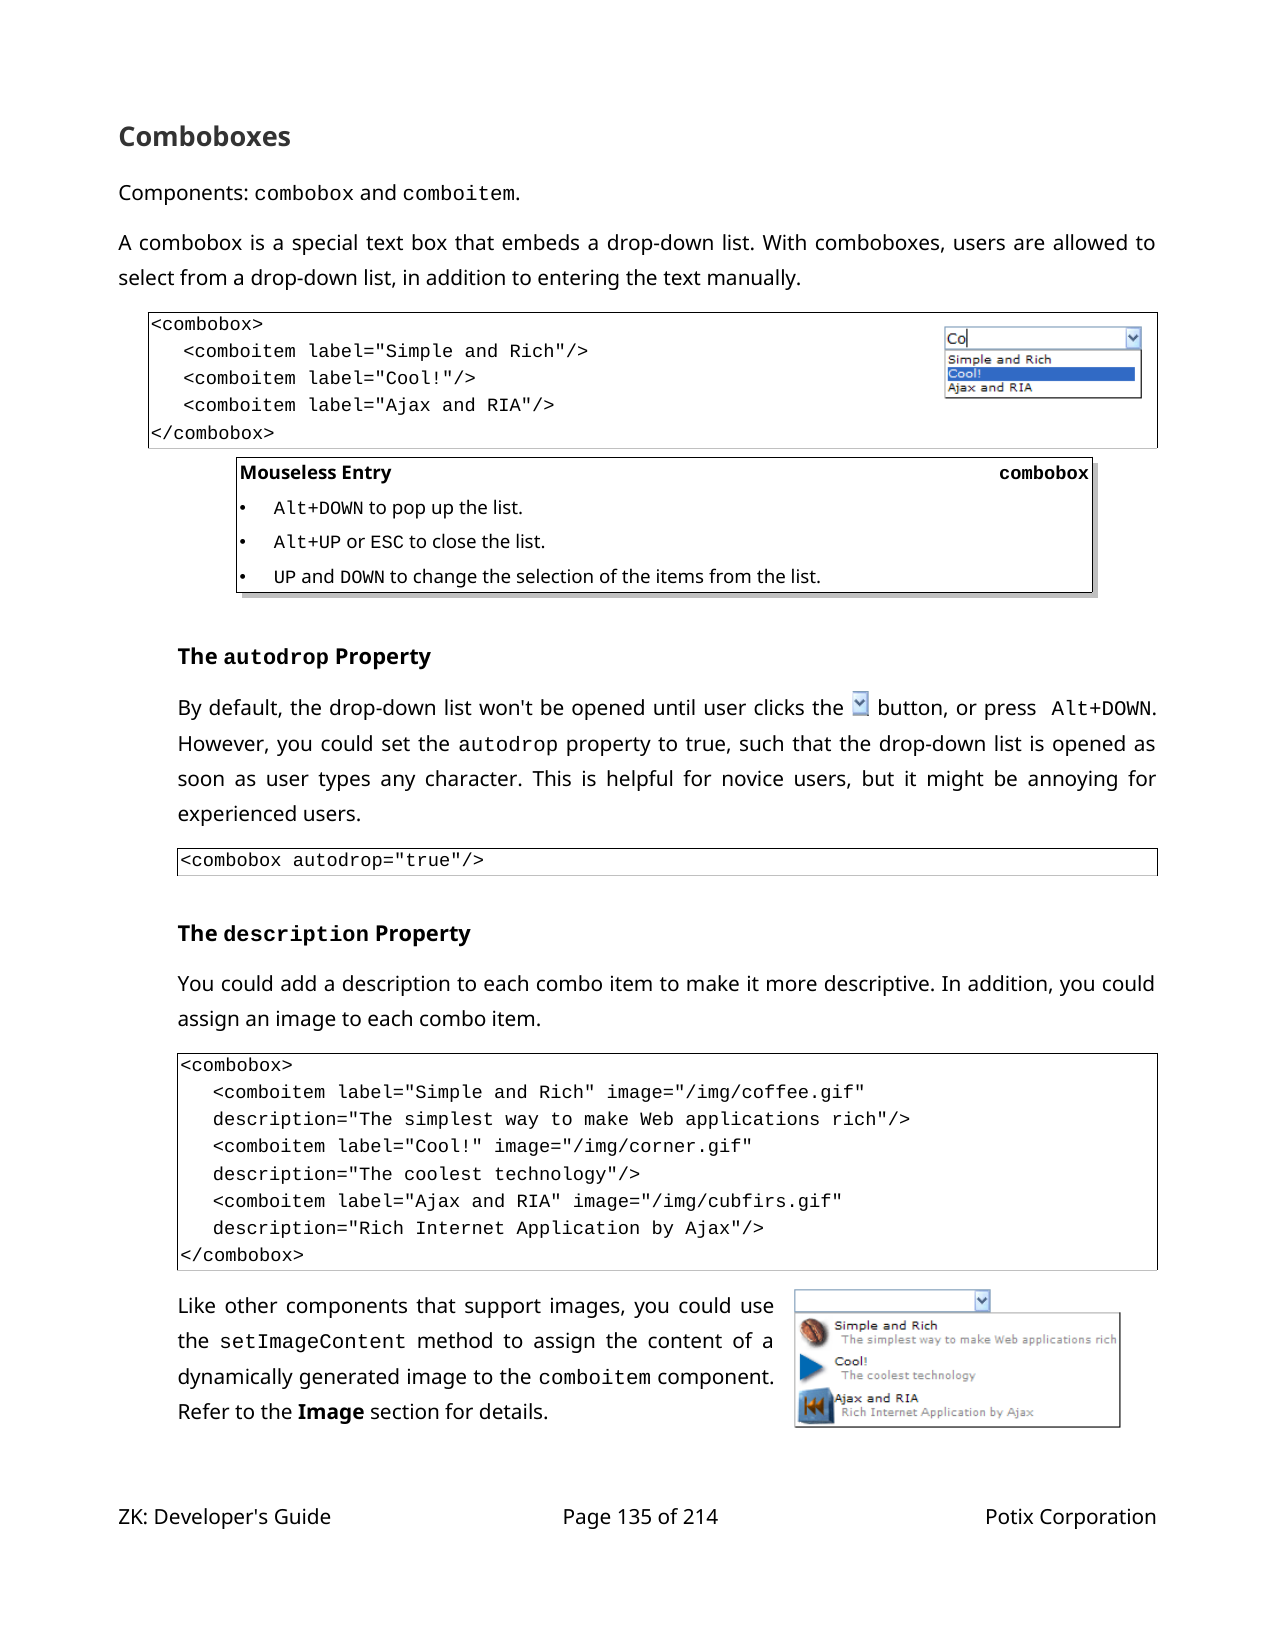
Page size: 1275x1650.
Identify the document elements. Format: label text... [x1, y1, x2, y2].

text <comboitem label="Cool!"/> [149, 366, 941, 390]
text Components: combobox and comboitem. [118, 178, 1157, 207]
subtitle Comboboxes [118, 118, 1157, 155]
list Alt+DOWN to pop up the list. [237, 491, 1092, 520]
text <comboitem label="Ajax and RIA" image="/img/cubfirs.gif" [178, 1189, 1157, 1213]
text <comboitem label="Cool!" image="/img/corner.gif" [178, 1134, 1157, 1159]
subtitle The description Property [177, 918, 1157, 948]
text You could add a description to each combo item to make it more descriptive. In addition, you could assign an image to each combo item. [177, 969, 1157, 1032]
text <comboitem label="Ajax and RIA"/> [149, 393, 1157, 418]
text <comboitem label="Simple and Rich" image="/img/coffee.gif" [178, 1080, 1157, 1104]
text </combobox> [178, 1243, 1157, 1270]
text description="Rich Internet Application by Ajax"/> [178, 1216, 1157, 1240]
text [1123, 1291, 1157, 1426]
text Like other components that support images, you could use the setImageContent method to assign the content of a dynamically generated image to the comboitem component. Refer to the Image section for details. [177, 1291, 792, 1426]
text <combobox> [149, 313, 1157, 336]
text <comboitem label="Simple and Rich"/> [149, 339, 941, 363]
picture [792, 1287, 1123, 1430]
text description="The simplest way to make Web applications rich"/> [178, 1107, 1157, 1131]
text description="The coolest technology"/> [178, 1162, 1157, 1186]
text Mouseless Entry combobox [237, 458, 1092, 485]
list UP and DOWN to change the selection of the items from the list. [237, 560, 1092, 592]
text A combobox is a special text box that embeds a drop-down list. With comboboxes, users are allowed to select from a drop-down list, in addition to entering the text manually. [118, 228, 1157, 291]
text <combobox> [178, 1054, 1157, 1077]
picture [852, 691, 870, 716]
text </combobox> [149, 421, 1157, 448]
subtitle The autodrop Property [177, 641, 1157, 671]
text By default, the drop-down list won't be opened until user clicks the button, or press Alt+DOWN. However, you could set the autodrop property to true, such that the drop-down list is opened as soon as user types any character. This is helpful for novice users, but it might be annoying for experienced users. [177, 691, 1157, 828]
picture [941, 323, 1150, 402]
text <combobox autodrop="true"/> [178, 849, 1157, 875]
list Alt+UP or ESC to close the list. [237, 526, 1092, 554]
